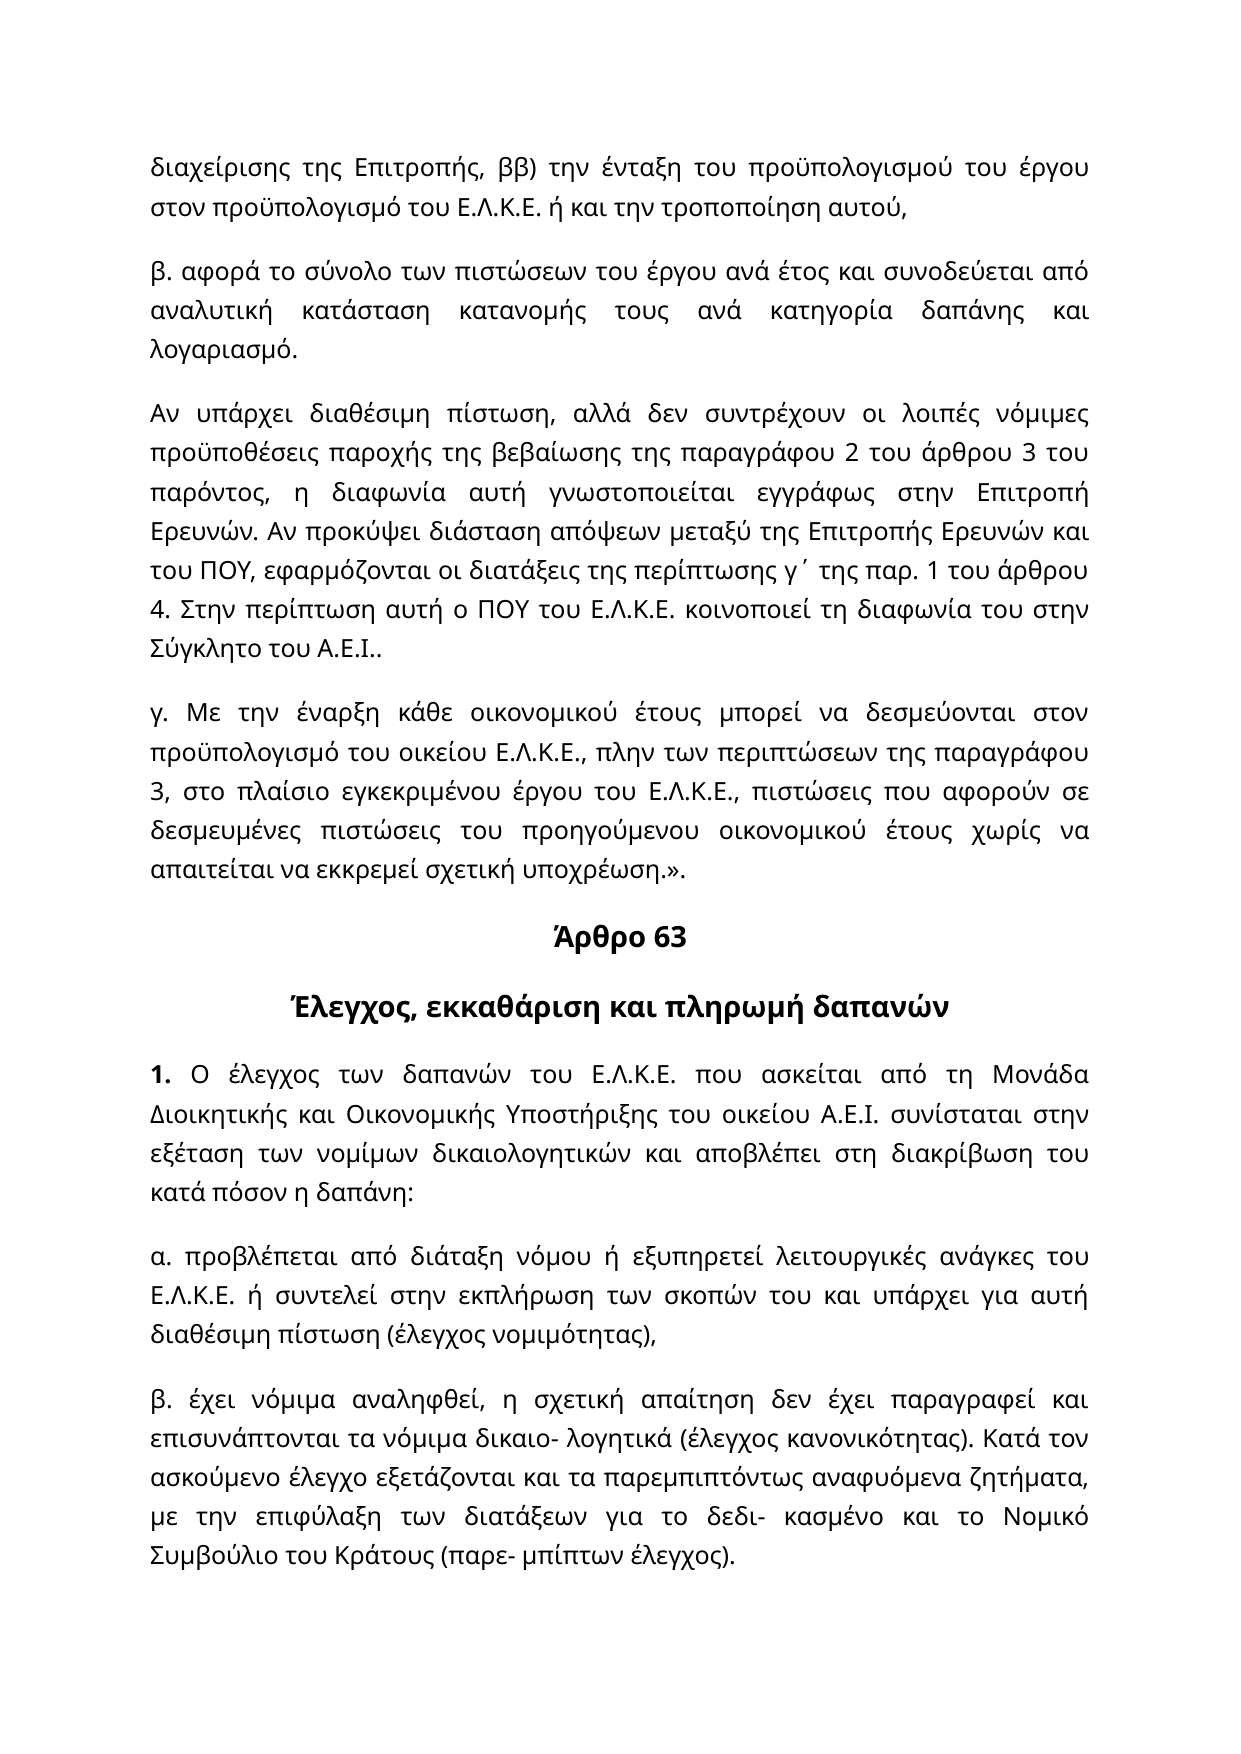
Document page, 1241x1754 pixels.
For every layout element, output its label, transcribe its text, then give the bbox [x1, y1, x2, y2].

text διαχείρισης της Επιτροπής, ββ) την ένταξη του προϋπολογισμού του έργου στον προϋπολογισμό του Ε.Λ.Κ.Ε. ή και την τροποποίηση αυτού, [150, 150, 1090, 223]
subtitle Άρθρο 63 [150, 916, 1090, 956]
text β. αφορά το σύνολο των πιστώσεων του έργου ανά έτος και συνοδεύεται από αναλυτική κατάσταση κατανομής τους ανά κατηγορία δαπάνης και λογαριασμό. [150, 253, 1090, 366]
text γ. Με την έναρξη κάθε οικονομικού έτους μπορεί να δεσμεύονται στον προϋπολογισμό του οικείου Ε.Λ.Κ.Ε., πλην των περιπτώσεων της παραγράφου 3, στο πλαίσιο εγκεκριμένου έργου του Ε.Λ.Κ.Ε., πιστώσεις που αφορούν σε δεσμευμένες πιστώσεις του προηγούμενου οικονομικού έτους χωρίς να απαιτείται να εκκρεμεί σχετική υποχρέωση.». [150, 695, 1090, 886]
text α. προβλέπεται από διάταξη νόμου ή εξυπηρετεί λειτουργικές ανάγκες του Ε.Λ.Κ.Ε. ή συντελεί στην εκπλήρωση των σκοπών του και υπάρχει για αυτή διαθέσιμη πίστωση (έλεγχος νομιμότητας), [150, 1239, 1090, 1351]
text Αν υπάρχει διαθέσιμη πίστωση, αλλά δεν συντρέχουν οι λοιπές νόμιμες προϋποθέσεις παροχής της βεβαίωσης της παραγράφου 2 του άρθρου 3 του παρόντος, η διαφωνία αυτή γνωστοποιείται εγγράφως στην Επιτροπή Ερευνών. Αν προκύψει διάσταση απόψεων μεταξύ της Επιτροπής Ερευνών και του ΠΟΥ, εφαρμόζονται οι διατάξεις της περίπτωσης γ΄ της παρ. 1 του άρθρου 4. Στην περίπτωση αυτή ο ΠΟΥ του Ε.Λ.Κ.Ε. κοινοποιεί τη διαφωνία του στην Σύγκλητο του Α.Ε.Ι.. [150, 396, 1090, 665]
subtitle Έλεγχος, εκκαθάριση και πληρωμή δαπανών [150, 986, 1090, 1026]
text β. έχει νόμιμα αναληφθεί, η σχετική απαίτηση δεν έχει παραγραφεί και επισυνάπτονται τα νόμιμα δικαιο- λογητικά (έλεγχος κανονικότητας). Κατά τον ασκούμενο έλεγχο εξετάζονται και τα παρεμπιπτόντως αναφυόμενα ζητήματα, με την επιφύλαξη των διατάξεων για το δεδι- κασμένο και το Νομικό Συμβούλιο του Κράτους (παρε- μπίπτων έλεγχος). [150, 1381, 1090, 1572]
text 1. Ο έλεγχος των δαπανών του Ε.Λ.Κ.Ε. που ασκείται από τη Μονάδα Διοικητικής και Οικονομικής Υποστήριξης του οικείου Α.Ε.Ι. συνίσταται στην εξέταση των νομίμων δικαιολογητικών και αποβλέπει στη διακρίβωση του κατά πόσον η δαπάνη: [150, 1057, 1090, 1209]
